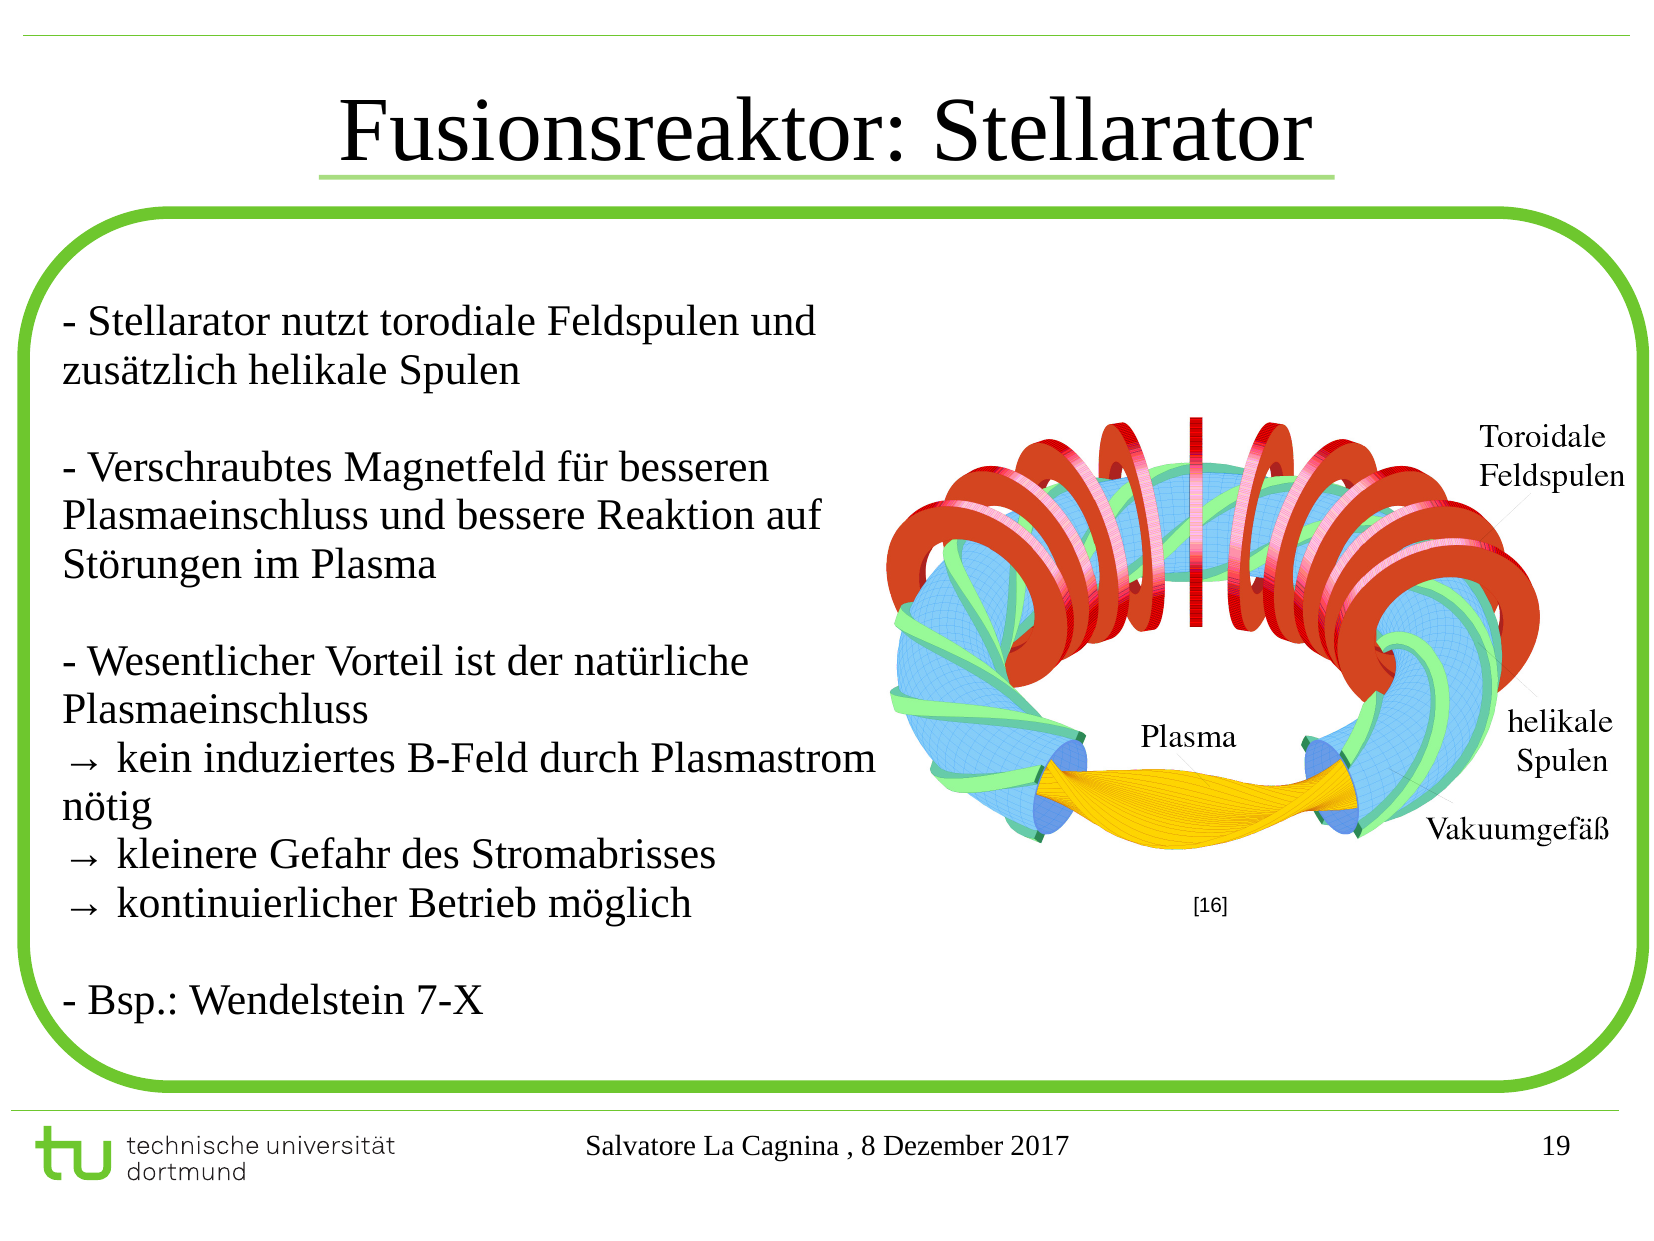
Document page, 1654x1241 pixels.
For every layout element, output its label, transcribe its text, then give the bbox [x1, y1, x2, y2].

text_box - Stellarator nutzt torodiale Feldspulen und zusätzlich helikale Spulen - Verschraubtes Magnetfeld für besseren Plasmaeinschluss und bessere Reaktion auf Störungen im Plasma - Wesentlicher Vorteil ist der natürliche Plasmaeinschluss → kein induziertes B-Feld durch Plasmastrom nötig → kleinere Gefahr des Stromabrisses → kontinuierlicher Betrieb möglich - Bsp.: Wendelstein 7-X [47, 289, 910, 1241]
title Fusionsreaktor: Stellarator [82, 25, 1571, 233]
text_box [23, 212, 1643, 1087]
text_box [16] [1110, 886, 1312, 981]
picture [826, 397, 1632, 851]
chart [35, 1125, 47, 1241]
